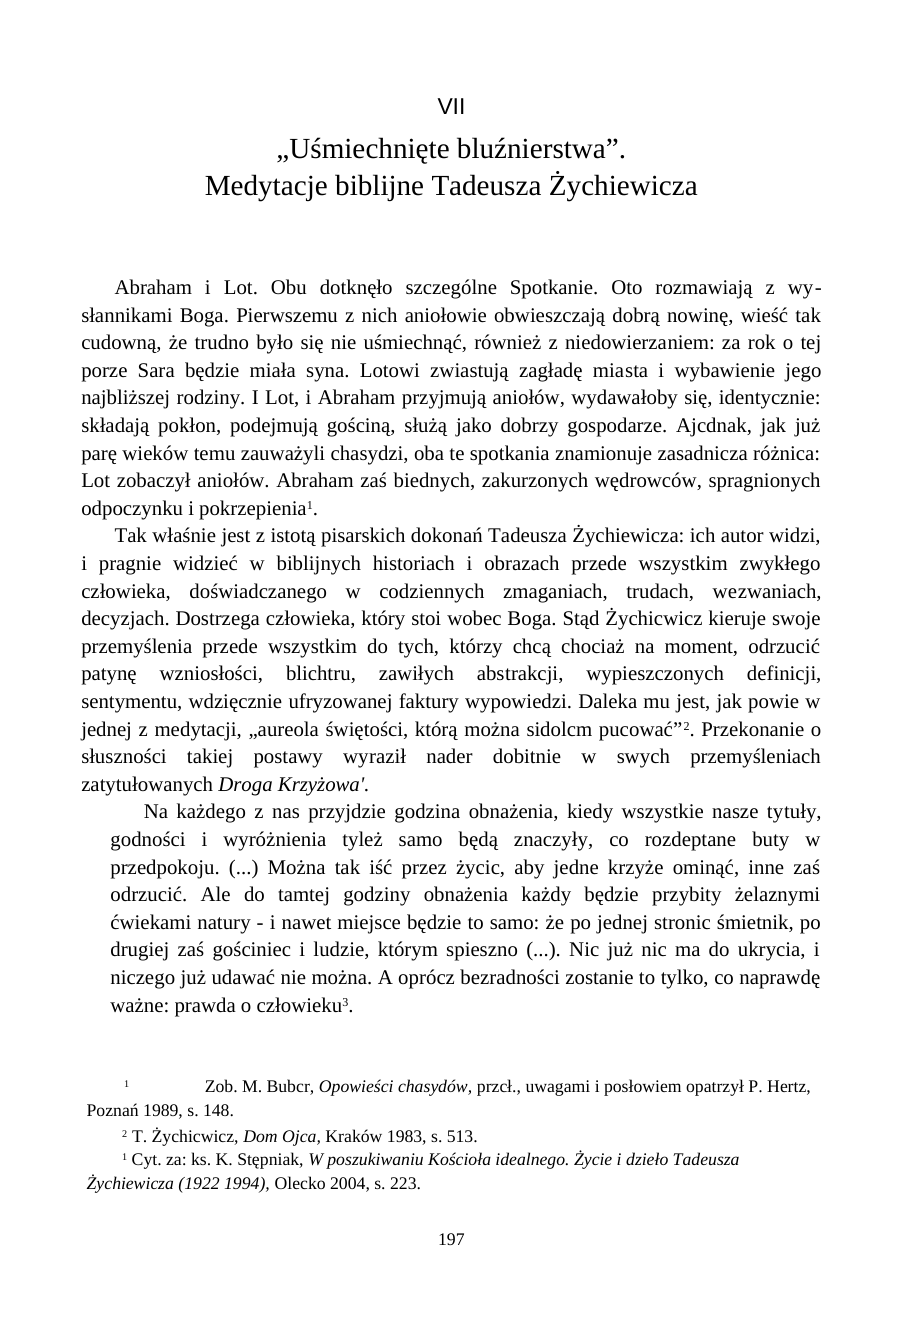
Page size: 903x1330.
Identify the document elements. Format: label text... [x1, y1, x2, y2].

text 197 [438, 1229, 469, 1249]
text 1 Zob. M. Bubcr, Opowieści chasydów, przcł., uwagami i posłowiem opatrzył P. Hertz, Poznań 1989, s. 148. [86, 1076, 821, 1120]
text Abraham i Lot. Obu dotknęło szczególne Spotkanie. Oto rozmawiają z wy­słannikami Boga. Pierwszemu z nich aniołowie obwieszczają dobrą nowinę, wieść tak cudowną, że trudno było się nie uśmiechnąć, również z niedowierza­niem: za rok o tej porze Sara będzie miała syna. Lotowi zwiastują zagładę mia­sta i wybawienie jego najbliższej rodziny. I Lot, i Abraham przyjmują aniołów, wydawałoby się, identycznie: składają pokłon, podejmują gościną, służą jako dobrzy gospodarze. Ajcdnak, jak już parę wieków temu zauważyli chasydzi, oba te spotkania znamionuje zasadnicza różnica: Lot zobaczył aniołów. Abraham zaś biednych, zakurzonych wędrowców, spragnionych odpoczynku i pokrzepienia1. [81, 275, 821, 520]
subtitle „Uśmiechnięte bluźnierstwa”. Medytacje biblijne Tadeusza Żychiewicza [81, 131, 821, 202]
text Na każdego z nas przyjdzie godzina obnażenia, kiedy wszystkie nasze ty­tuły, godności i wyróżnienia tyleż samo będą znaczyły, co rozdeptane buty w przedpokoju. (...) Można tak iść przez życic, aby jedne krzyże ominąć, inne zaś odrzucić. Ale do tamtej godziny obnażenia każdy będzie przybity żelaznymi ćwiekami natury - i nawet miejsce będzie to samo: że po jednej stronic śmietnik, po drugiej zaś gościniec i ludzie, którym spieszno (...). Nic już nic ma do ukrycia, i niczego już udawać nie można. A oprócz bezradności zostanie to tylko, co naprawdę ważne: prawda o człowieku3. [110, 799, 821, 1017]
text 1 Cyt. za: ks. K. Stępniak, W poszukiwaniu Kościoła idealnego. Życie i dzieło Tadeusza Żychiewicza (1922 1994), Olecko 2004, s. 223. [86, 1149, 821, 1193]
text 2 T. Żychicwicz, Dom Ojca, Kraków 1983, s. 513. [122, 1126, 821, 1145]
subtitle VII [81, 93, 821, 119]
text Tak właśnie jest z istotą pisarskich dokonań Tadeusza Żychiewicza: ich autor widzi, i pragnie widzieć w biblijnych historiach i obrazach przede wszystkim zwykłego człowieka, doświadczanego w codziennych zmaganiach, trudach, we­zwaniach, decyzjach. Dostrzega człowieka, który stoi wobec Boga. Stąd Żychicwicz kieruje swoje przemyślenia przede wszystkim do tych, którzy chcą chociaż na moment, odrzucić patynę wzniosłości, blichtru, zawiłych abs­trakcji, wypieszczonych definicji, sentymentu, wdzięcznie ufryzowanej faktury wypowiedzi. Daleka mu jest, jak powie w jednej z medytacji, „aureola świętości, którą można sidolcm pucować”2. Przekonanie o słuszności takiej postawy wy­raził nader dobitnie w swych przemyśleniach zatytułowanych Droga Krzyżowa'. [81, 523, 821, 796]
